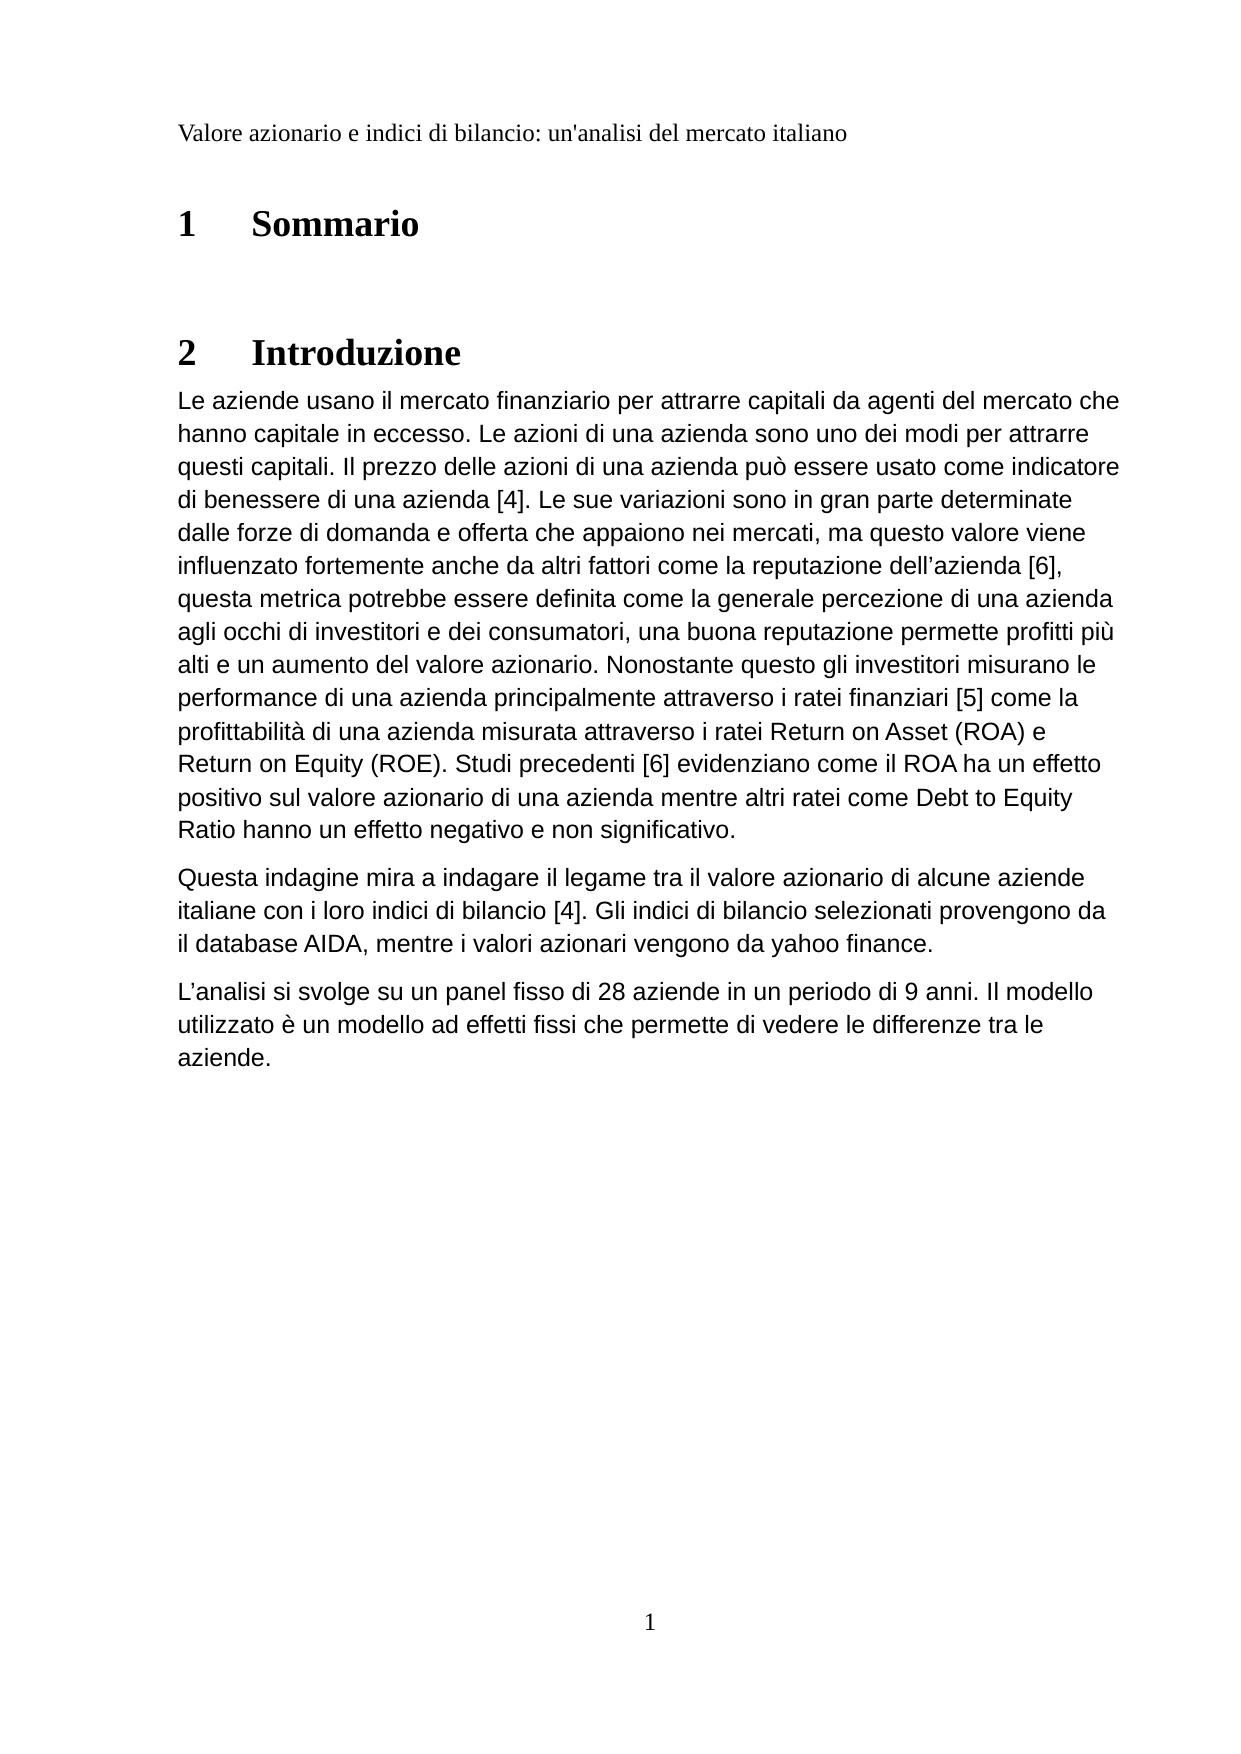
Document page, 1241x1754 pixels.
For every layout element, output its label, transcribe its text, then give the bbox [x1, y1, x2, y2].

subtitle Sommario [177, 201, 1122, 245]
subtitle Introduzione [177, 330, 1122, 374]
text L’analisi si svolge su un panel fisso di 28 aziende in un periodo di 9 anni. Il modello utilizzato è un modello ad effetti fissi che permette di vedere le differenze tra le aziende. [177, 977, 1122, 1072]
text Le aziende usano il mercato finanziario per attrarre capitali da agenti del mercato che hanno capitale in eccesso. Le azioni di una azienda sono uno dei modi per attrarre questi capitali. Il prezzo delle azioni di una azienda può essere usato come indicatore di benessere di una azienda [4]. Le sue variazioni sono in gran parte determinate dalle forze di domanda e offerta che appaiono nei mercati, ma questo valore viene influenzato fortemente anche da altri fattori come la reputazione dell’azienda [6], questa metrica potrebbe essere definita come la generale percezione di una azienda agli occhi di investitori e dei consumatori, una buona reputazione permette profitti più alti e un aumento del valore azionario. Nonostante questo gli investitori misurano le performance di una azienda principalmente attraverso i ratei finanziari [5] come la profittabilità di una azienda misurata attraverso i ratei Return on Asset (ROA) e Return on Equity (ROE). Studi precedenti [6] evidenziano come il ROA ha un effetto positivo sul valore azionario di una azienda mentre altri ratei come Debt to Equity Ratio hanno un effetto negativo e non significativo. [177, 386, 1122, 844]
text Questa indagine mira a indagare il legame tra il valore azionario di alcune aziende italiane con i loro indici di bilancio [4]. Gli indici di bilancio selezionati provengono da il database AIDA, mentre i valori azionari vengono da yahoo finance. [177, 863, 1122, 958]
